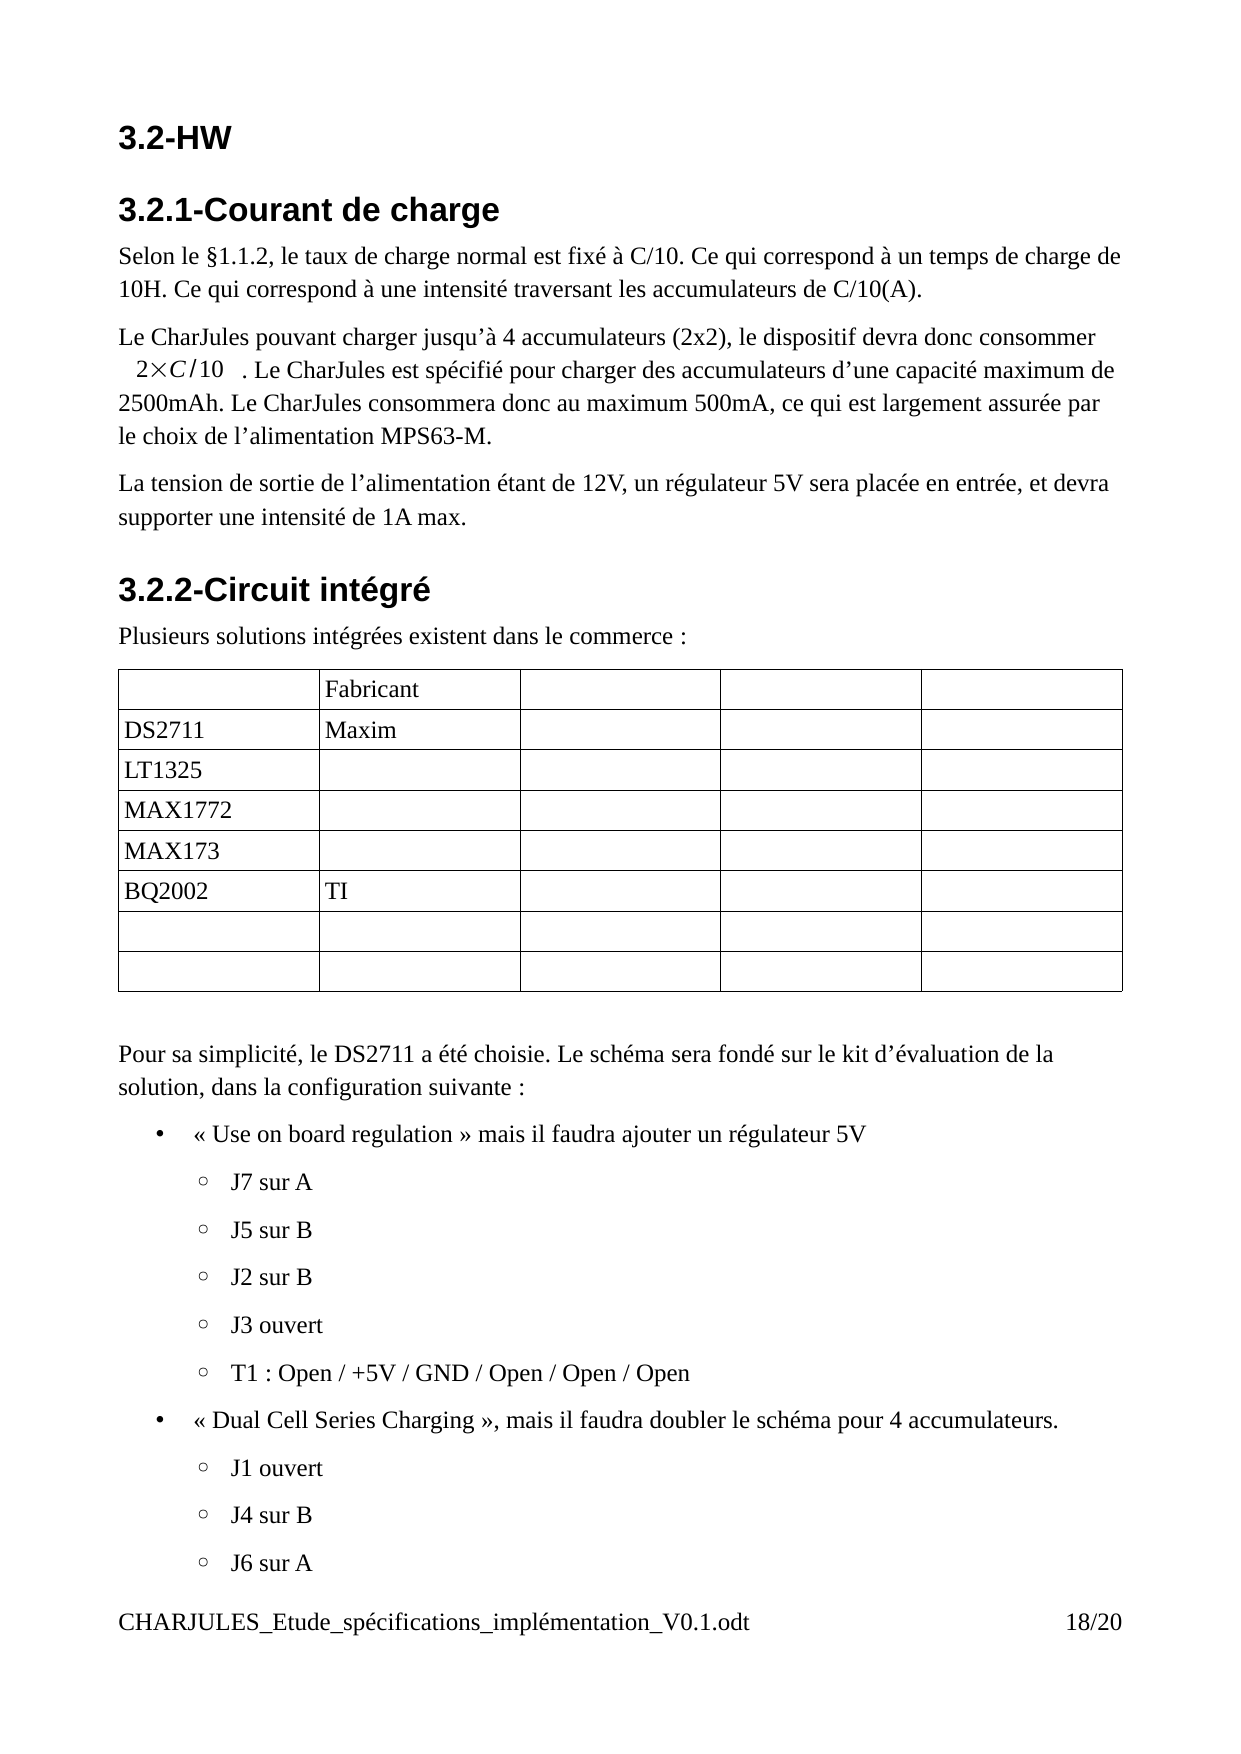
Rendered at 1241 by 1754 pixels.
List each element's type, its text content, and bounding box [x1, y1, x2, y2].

list J1 ouvert [193, 1453, 1122, 1482]
table_cell [922, 871, 1122, 911]
table_cell [721, 831, 921, 870]
table_header [119, 670, 319, 709]
list « Dual Cell Series Charging », mais il faudra doubler le schéma pour 4 accumulateurs. [156, 1405, 1122, 1434]
list T1 : Open / +5V / GND / Open / Open / Open [193, 1358, 1122, 1386]
table_cell [521, 831, 720, 870]
table_cell [320, 952, 520, 991]
table_cell [320, 912, 520, 951]
table_cell [521, 912, 720, 951]
table_cell [922, 791, 1122, 830]
table_cell [721, 791, 921, 830]
list J4 sur B [193, 1500, 1122, 1529]
table_header Fabricant [320, 670, 520, 709]
table_cell [521, 791, 720, 830]
text Pour sa simplicité, le DS2711 a été choisie. Le schéma sera fondé sur le kit d’évaluation de la solution, dans la configuration suivante : [118, 1039, 1122, 1101]
text La tension de sortie de l’alimentation étant de 12V, un régulateur 5V sera placée en entrée, et devra supporter une intensité de 1A max. [118, 468, 1122, 530]
table_cell [119, 952, 319, 991]
table_cell [119, 912, 319, 951]
table_cell [521, 710, 720, 749]
table_cell [721, 871, 921, 911]
text Le CharJules pouvant charger jusqu’à 4 accumulateurs (2x2), le dispositif devra donc consommer . Le CharJules est spécifié pour charger des accumulateurs d’une capacité maximum de 2500mAh. Le CharJules consommera donc au maximum 500mA, ce qui est largement assurée par le choix de l’alimentation MPS63-M. [118, 322, 1122, 450]
table_header [521, 670, 720, 709]
subtitle 3.2.2-Circuit intégré [118, 570, 1122, 609]
table_cell DS2711 [119, 710, 319, 749]
table_cell BQ2002 [119, 871, 319, 911]
table_cell [521, 952, 720, 991]
table_cell Maxim [320, 710, 520, 749]
table_cell [922, 831, 1122, 870]
table_cell [721, 952, 921, 991]
list J6 sur A [193, 1548, 1122, 1577]
table_cell [721, 710, 921, 749]
table_cell [922, 750, 1122, 790]
list J7 sur A [193, 1167, 1122, 1196]
list J3 ouvert [193, 1310, 1122, 1339]
table_cell [521, 750, 720, 790]
table_cell [320, 831, 520, 870]
table_cell [922, 912, 1122, 951]
table_cell [721, 912, 921, 951]
table_cell [922, 710, 1122, 749]
table_cell [721, 750, 921, 790]
text Selon le §1.1.2, le taux de charge normal est fixé à C/10. Ce qui correspond à un temps de charge de 10H. Ce qui correspond à une intensité traversant les accumulateurs de C/10(A). [118, 241, 1122, 303]
table_cell LT1325 [119, 750, 319, 790]
subtitle 3.2-HW [118, 118, 1122, 157]
text Plusieurs solutions intégrées existent dans le commerce : [118, 621, 1122, 650]
list « Use on board regulation » mais il faudra ajouter un régulateur 5V [156, 1119, 1122, 1148]
table_cell [320, 791, 520, 830]
table_cell [922, 952, 1122, 991]
table_cell [521, 871, 720, 911]
subtitle 3.2.1-Courant de charge [118, 190, 1122, 229]
table_cell [320, 750, 520, 790]
table_cell MAX173 [119, 831, 319, 870]
list J2 sur B [193, 1262, 1122, 1291]
table_cell TI [320, 871, 520, 911]
list J5 sur B [193, 1215, 1122, 1243]
table_header [922, 670, 1122, 709]
table_header [721, 670, 921, 709]
table_cell MAX1772 [119, 791, 319, 830]
